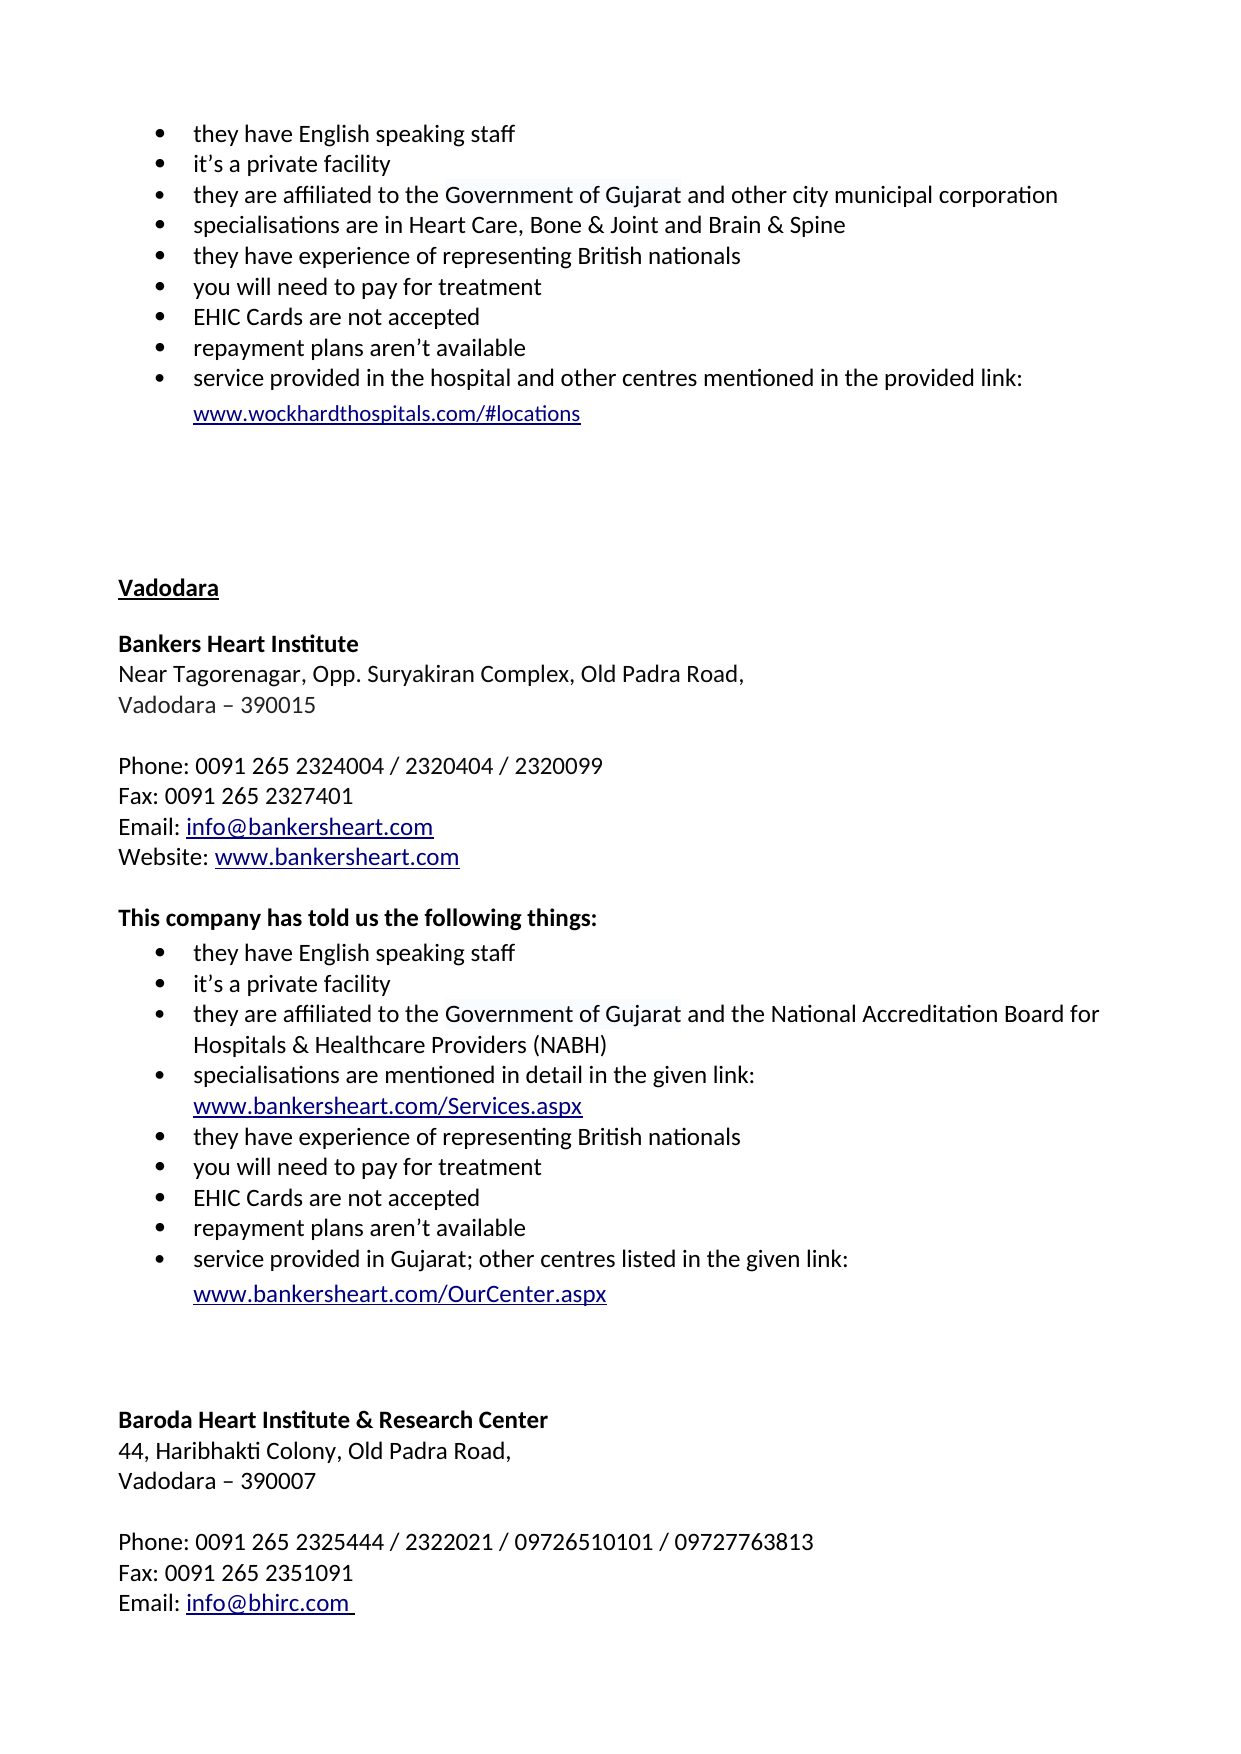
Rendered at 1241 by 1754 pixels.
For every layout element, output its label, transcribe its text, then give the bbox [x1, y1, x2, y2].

text Website: www.bankersheart.com [118, 841, 1122, 872]
list it’s a private facility [156, 968, 1122, 998]
list you will need to pay for treatment [156, 271, 1122, 301]
list service provided in the hospital and other centres mentioned in the provided link: www.wockhardthospitals.com/#locations [156, 362, 1122, 428]
list service provided in Gujarat; other centres listed in the given link: www.bankersheart.com/OurCenter.aspx [156, 1243, 1122, 1308]
text Vadodara – 390007 [118, 1465, 1122, 1496]
text Bankers Heart Institute [118, 628, 1122, 658]
list they are affiliated to the Government of Gujarat and other city municipal corporation [156, 179, 1122, 210]
text Baroda Heart Institute & Research Center [118, 1404, 1122, 1435]
text This company has told us the following things: [118, 902, 1122, 933]
text Vadodara – 390015 [118, 689, 1122, 719]
text Fax: 0091 265 2327401 [118, 780, 1122, 811]
list they have English speaking staff [156, 937, 1122, 968]
text Phone: 0091 265 2325444 / 2322021 / 09726510101 / 09727763813 Fax: 0091 265 2351091 [118, 1526, 1122, 1587]
text 44, Haribhakti Colony, Old Padra Road, [118, 1435, 1122, 1465]
list specialisations are in Heart Care, Bone & Joint and Brain & Spine [156, 210, 1122, 240]
text Vadodara [118, 572, 1122, 602]
list they have experience of representing British nationals [156, 1121, 1122, 1151]
list they have English speaking staff [156, 118, 1122, 149]
list repayment plans aren’t available [156, 1212, 1122, 1243]
text Email: info@bhirc.com [118, 1587, 1122, 1618]
list repayment plans aren’t available [156, 332, 1122, 362]
list you will need to pay for treatment [156, 1151, 1122, 1182]
text Email: info@bankersheart.com [118, 811, 1122, 841]
text Phone: 0091 265 2324004 / 2320404 / 2320099 [118, 750, 1122, 780]
list EHIC Cards are not accepted [156, 301, 1122, 332]
text Near Tagorenagar, Opp. Suryakiran Complex, Old Padra Road, [118, 658, 1122, 689]
list EHIC Cards are not accepted [156, 1182, 1122, 1212]
list they have experience of representing British nationals [156, 240, 1122, 271]
list specialisations are mentioned in detail in the given link: www.bankersheart.com/Services.aspx [156, 1059, 1122, 1121]
list it’s a private facility [156, 149, 1122, 179]
list they are affiliated to the Government of Gujarat and the National Accreditation Board for Hospitals & Healthcare Providers (NABH) [156, 998, 1122, 1059]
